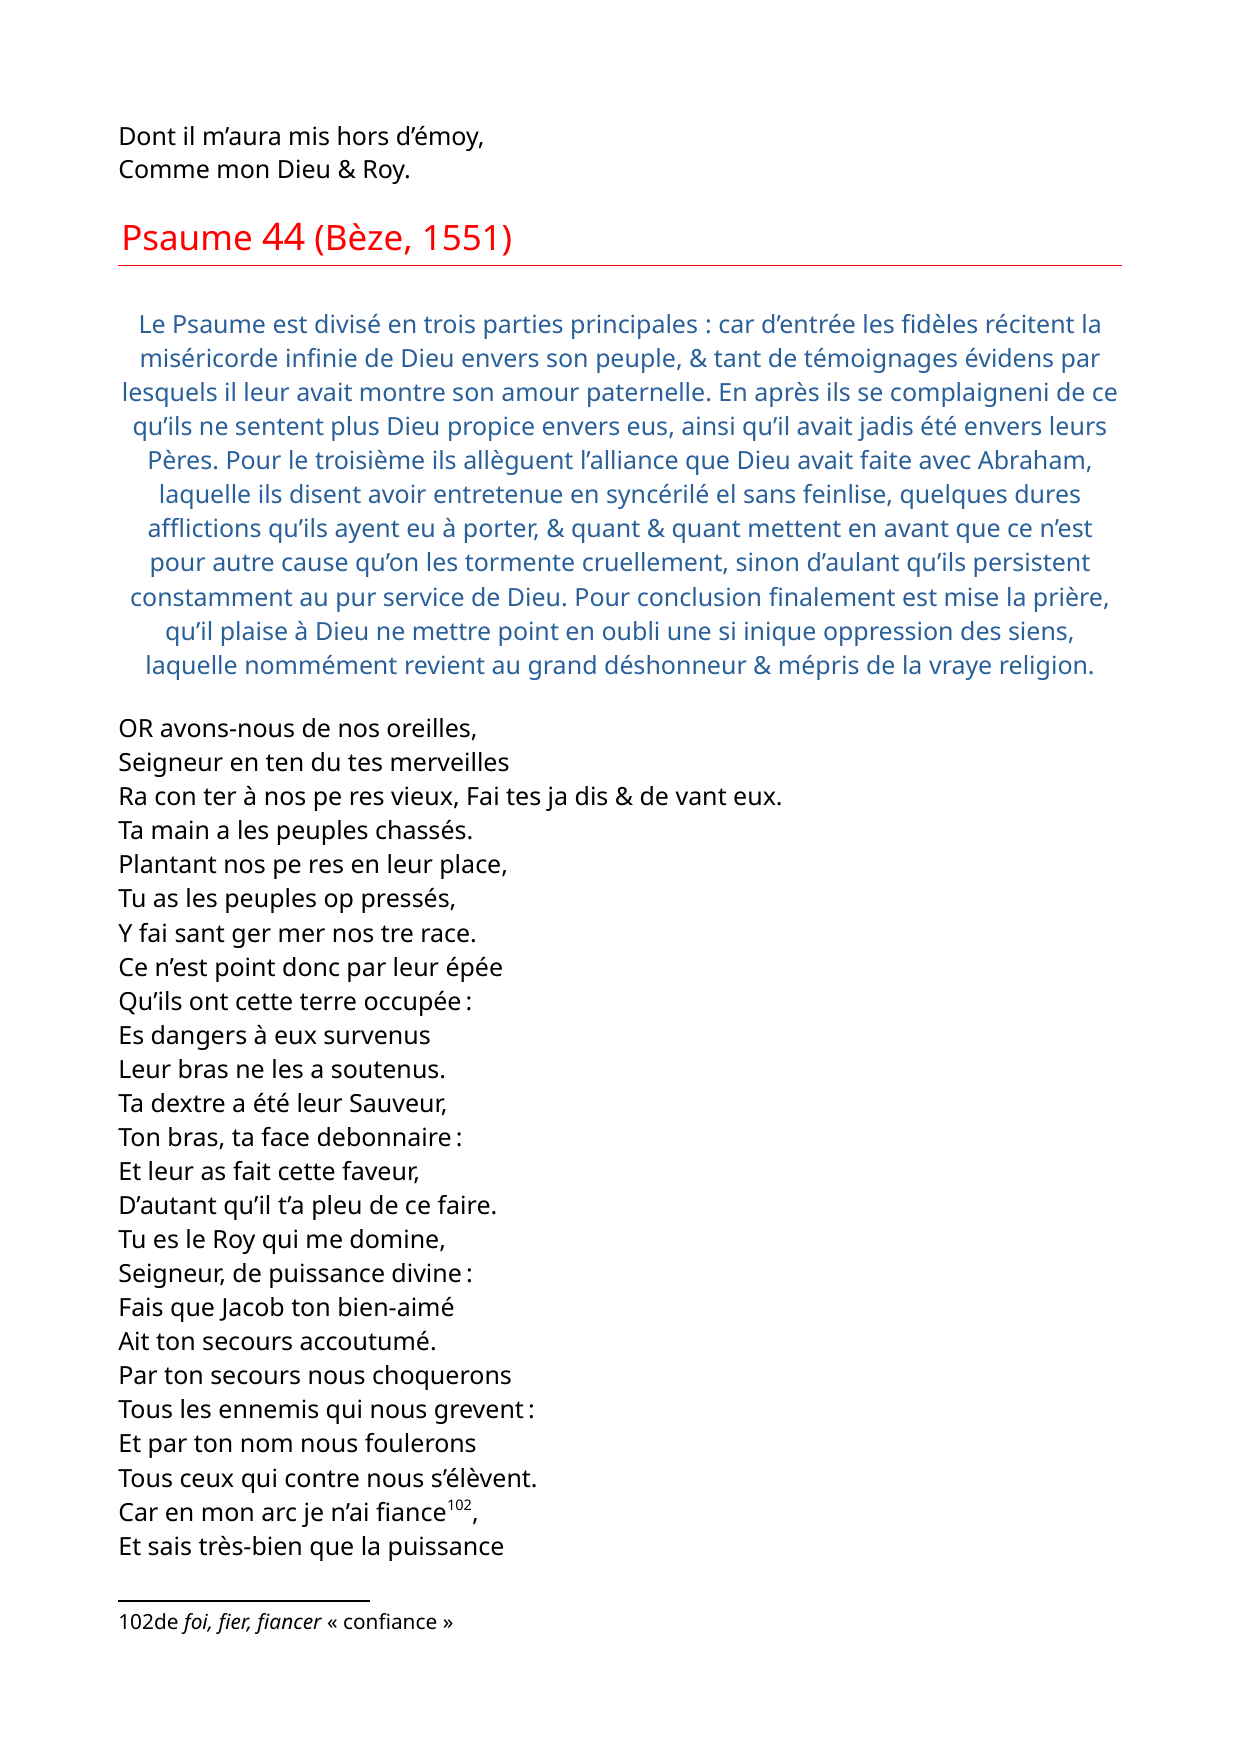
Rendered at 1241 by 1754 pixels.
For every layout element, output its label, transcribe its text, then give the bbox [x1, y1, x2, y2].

text D’autant qu’il t’a pleu de ce faire. [118, 1188, 1122, 1222]
text Le Psaume est divisé en trois parties principales : car d’entrée les fidèles récitent la miséricorde infinie de Dieu envers son peuple, & tant de témoignages évidens par lesquels il leur avait montre son amour paternelle. En après ils se complaigneni de ce qu’ils ne sentent plus Dieu propice envers eus, ainsi qu’il avait jadis été envers leurs Pères. Pour le troisième ils allèguent l’alliance que Dieu avait faite avec Abraham, laquelle ils disent avoir entretenue en syncérilé el sans feinlise, quelques dures afflictions qu’ils ayent eu à porter, & quant & quant mettent en avant que ce n’est pour autre cause qu’on les tormente cruellement, sinon d’aulant qu’ils persistent constamment au pur service de Dieu. Pour conclusion finalement est mise la prière, qu’il plaise à Dieu ne mettre point en oubli une si inique oppression des siens, laquelle nommément revient au grand déshonneur & mépris de la vraye religion. [118, 307, 1122, 681]
text Tu es le Roy qui me domine, [118, 1222, 1122, 1256]
text Ta dextre a été leur Sauveur, [118, 1086, 1122, 1119]
text Et sais très-bien que la puissance [118, 1528, 1122, 1562]
text Plantant nos pe res en leur place, [118, 847, 1122, 881]
text Et leur as fait cette faveur, [118, 1154, 1122, 1188]
text Fais que Jacob ton bien-aimé [118, 1290, 1122, 1324]
text Et par ton nom nous foulerons [118, 1426, 1122, 1460]
text Tu as les peuples op pressés, [118, 881, 1122, 915]
subtitle Psaume 44 (Bèze, 1551) [118, 207, 1122, 265]
text de foi, fier, fiancer « confiance » [118, 1607, 1122, 1636]
text Leur bras ne les a soutenus. [118, 1051, 1122, 1086]
text Tous ceux qui contre nous s’élèvent. [118, 1460, 1122, 1494]
text Y fai sant ger mer nos tre race. [118, 915, 1122, 949]
text Ce n’est point donc par leur épée [118, 949, 1122, 983]
text Es dangers à eux survenus [118, 1017, 1122, 1051]
text Ta main a les peuples chassés. [118, 813, 1122, 847]
text Seigneur en ten du tes merveilles [118, 745, 1122, 779]
text OR avons-nous de nos oreilles, [118, 711, 1122, 745]
text Dont il m’aura mis hors d’émoy, [118, 118, 1122, 152]
text Comme mon Dieu & Roy. [118, 152, 1122, 186]
text Ra con ter à nos pe res vieux, Fai tes ja dis & de vant eux. [118, 779, 1122, 813]
text Car en mon arc je n’ai fiance, [118, 1494, 1122, 1528]
text Ton bras, ta face debonnaire : [118, 1119, 1122, 1154]
text Seigneur, de puissance divine : [118, 1256, 1122, 1290]
text Ait ton secours accoutumé. [118, 1324, 1122, 1358]
text Par ton secours nous choquerons [118, 1358, 1122, 1392]
text Qu’ils ont cette terre occupée : [118, 983, 1122, 1017]
text Tous les ennemis qui nous grevent : [118, 1392, 1122, 1426]
